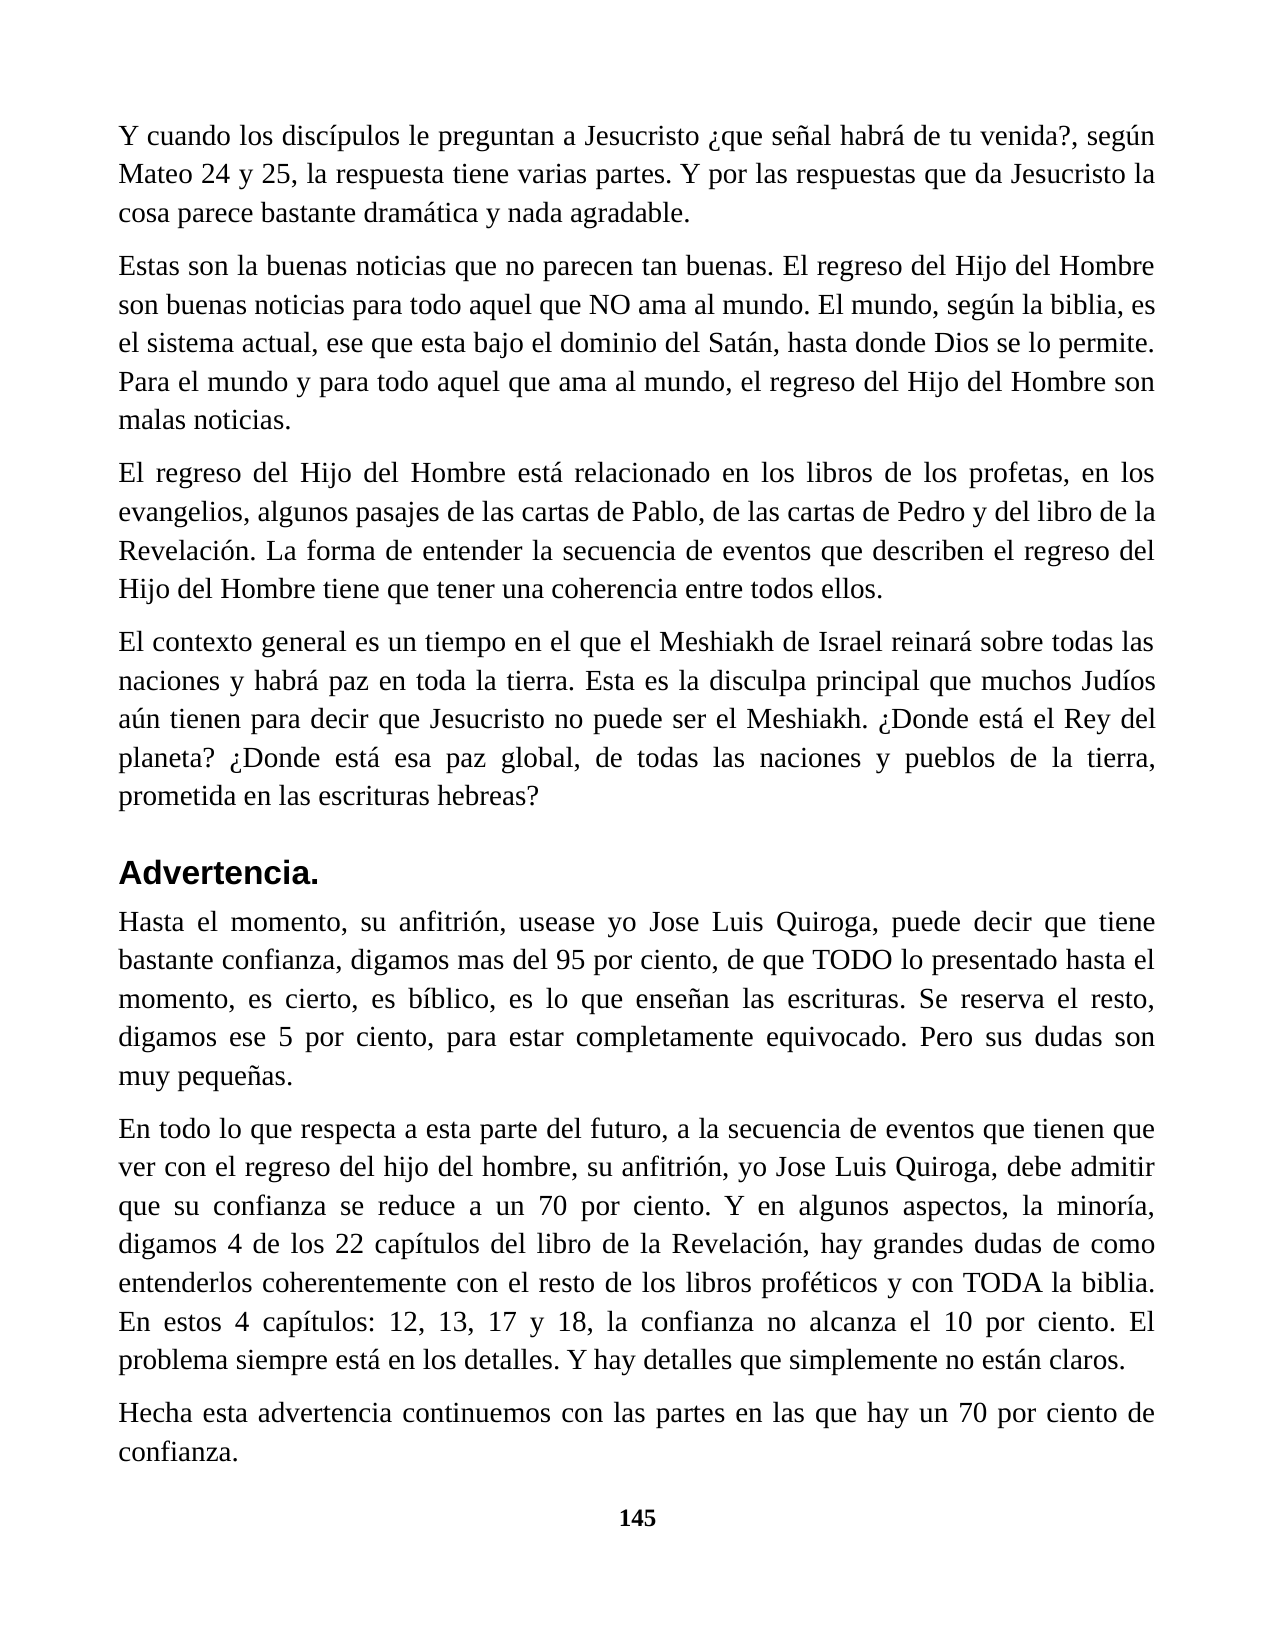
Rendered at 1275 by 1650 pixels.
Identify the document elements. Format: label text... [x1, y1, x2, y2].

text Hecha esta advertencia continuemos con las partes en las que hay un 70 por ciento de confianza. [118, 1395, 1157, 1467]
text El contexto general es un tiempo en el que el Meshiakh de Israel reinará sobre todas las naciones y habrá paz en toda la tierra. Esta es la disculpa principal que muchos Judíos aún tienen para decir que Jesucristo no puede ser el Meshiakh. ¿Donde está el Rey del planeta? ¿Donde está esa paz global, de todas las naciones y pueblos de la tierra, prometida en las escrituras hebreas? [118, 624, 1157, 812]
text El regreso del Hijo del Hombre está relacionado en los libros de los profetas, en los evangelios, algunos pasajes de las cartas de Pablo, de las cartas de Pedro y del libro de la Revelación. La forma de entender la secuencia de eventos que describen el regreso del Hijo del Hombre tiene que tener una coherencia entre todos ellos. [118, 456, 1157, 605]
text Hasta el momento, su anfitrión, usease yo Jose Luis Quiroga, puede decir que tiene bastante confianza, digamos mas del 95 por ciento, de que TODO lo presentado hasta el momento, es cierto, es bíblico, es lo que enseñan las escrituras. Se reserva el resto, digamos ese 5 por ciento, para estar completamente equivocado. Pero sus dudas son muy pequeñas. [118, 904, 1157, 1091]
text En todo lo que respecta a esta parte del futuro, a la secuencia de eventos que tienen que ver con el regreso del hijo del hombre, su anfitrión, yo Jose Luis Quiroga, debe admitir que su confianza se reduce a un 70 por ciento. Y en algunos aspectos, la minoría, digamos 4 de los 22 capítulos del libro de la Revelación, hay grandes dudas de como entenderlos coherentemente con el resto de los libros proféticos y con TODA la biblia. En estos 4 capítulos: 12, 13, 17 y 18, la confianza no alcanza el 10 por ciento. El problema siempre está en los detalles. Y hay detalles que simplemente no están claros. [118, 1111, 1157, 1376]
subtitle Advertencia. [118, 852, 1157, 891]
text Estas son la buenas noticias que no parecen tan buenas. El regreso del Hijo del Hombre son buenas noticias para todo aquel que NO ama al mundo. El mundo, según la biblia, es el sistema actual, ese que esta bajo el dominio del Satán, hasta donde Dios se lo permite. Para el mundo y para todo aquel que ama al mundo, el regreso del Hijo del Hombre son malas noticias. [118, 248, 1157, 436]
text Y cuando los discípulos le preguntan a Jesucristo ¿que señal habrá de tu venida?, según Mateo 24 y 25, la respuesta tiene varias partes. Y por las respuestas que da Jesucristo la cosa parece bastante dramática y nada agradable. [118, 118, 1157, 229]
